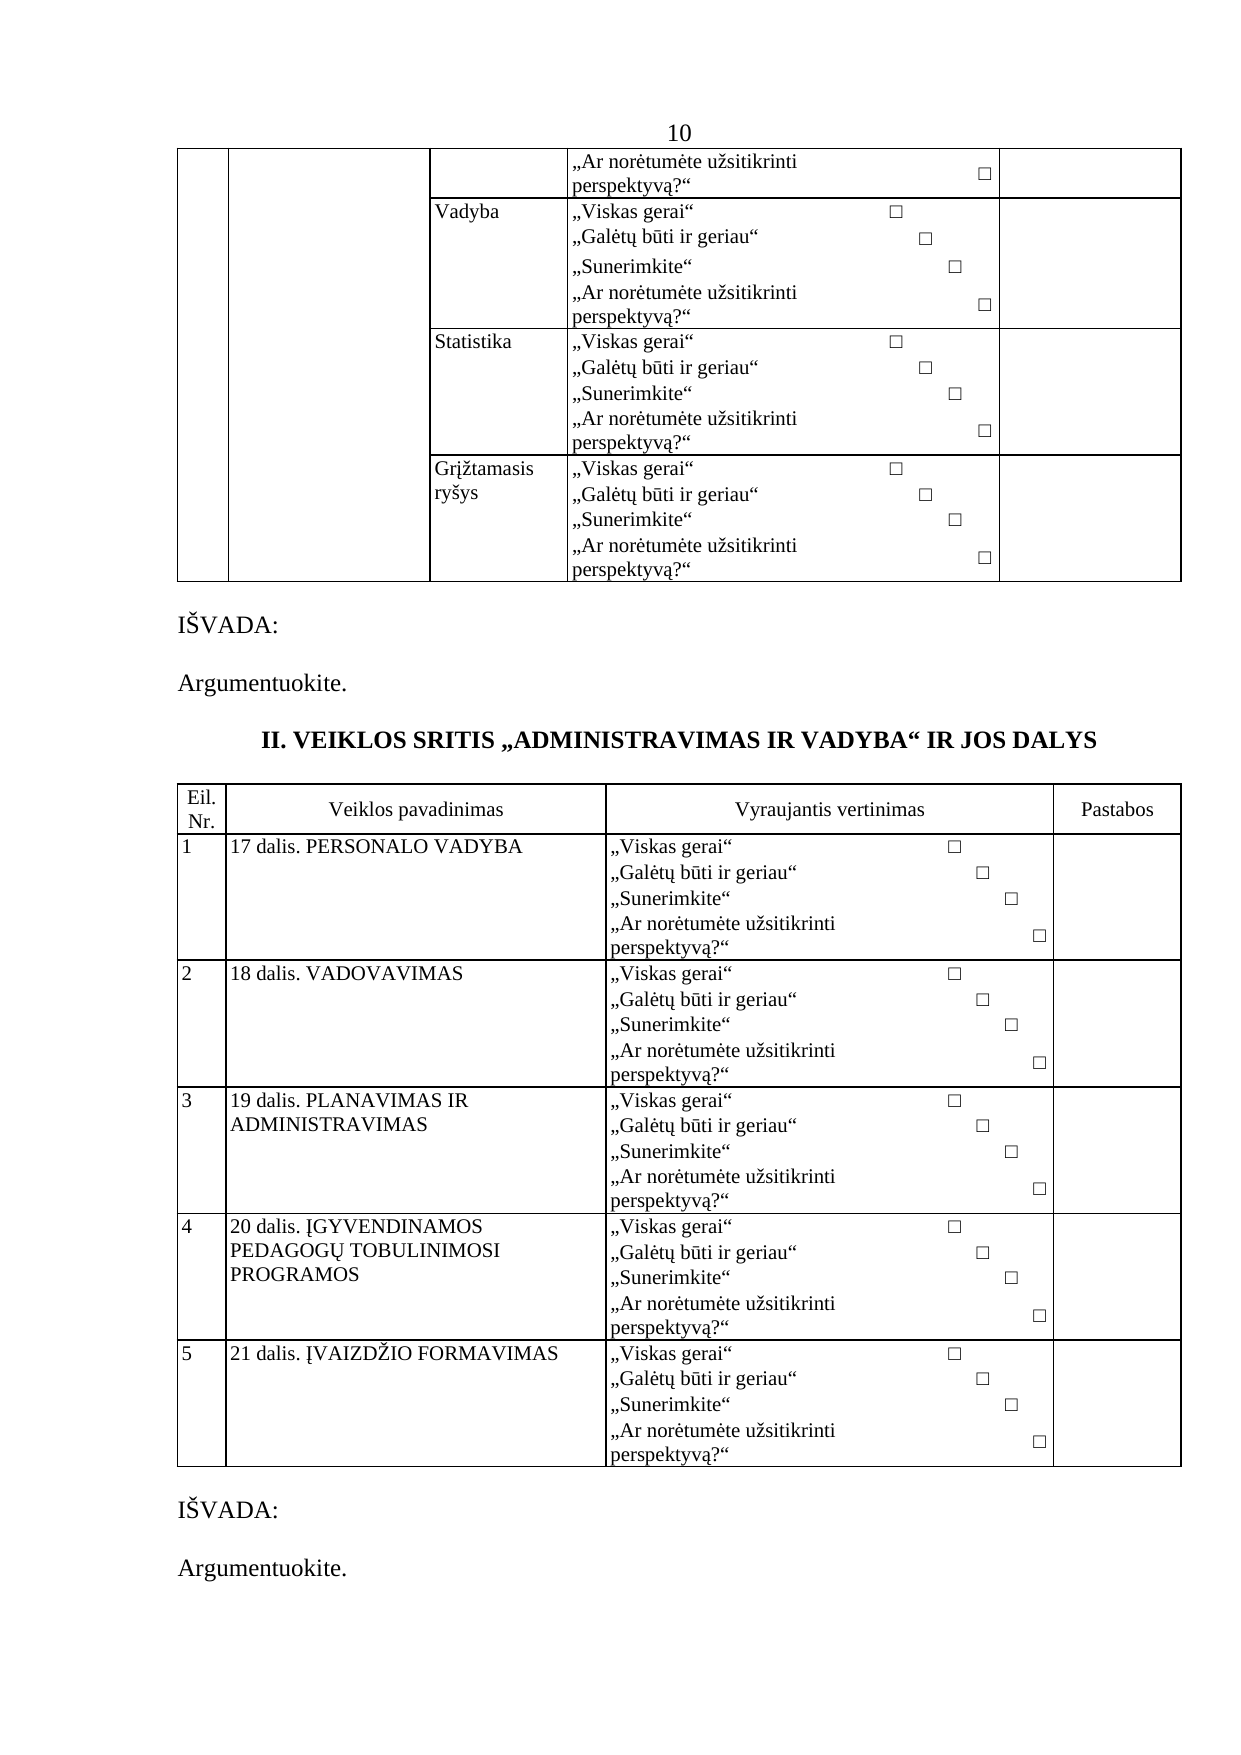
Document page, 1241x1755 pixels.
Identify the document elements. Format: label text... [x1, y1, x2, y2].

table_cell [1049, 1341, 1053, 1365]
table_cell [966, 199, 970, 223]
table_cell „Galėtų būti ir geriau“ [607, 859, 940, 884]
table_cell 4 [178, 1214, 225, 1339]
table_cell [995, 329, 999, 353]
table_cell □ [969, 859, 997, 884]
table_cell 5 [178, 1341, 225, 1466]
table_cell □ [970, 405, 999, 454]
table_cell [1021, 835, 1025, 858]
table_cell [970, 253, 999, 278]
text II. VEIKLOS SRITIS „ADMINISTRAVIMAS IR VADYBA“ IR JOS DALYS [177, 726, 1181, 754]
table_cell [1021, 1214, 1025, 1238]
table_cell [969, 1214, 973, 1238]
table_cell [431, 149, 567, 197]
table_cell [1054, 835, 1180, 959]
table_cell [970, 480, 999, 506]
table_cell [1025, 1390, 1053, 1416]
table_cell [970, 223, 999, 252]
table_cell „Ar norėtumėte užsitikrinti perspektyvą?“ [607, 1036, 940, 1086]
table_cell [940, 531, 970, 581]
table_cell [970, 379, 999, 404]
table_cell [1025, 859, 1053, 884]
table_cell [1054, 961, 1180, 1086]
table_cell [940, 1163, 968, 1212]
table_cell [881, 223, 911, 252]
table_cell □ [940, 506, 970, 531]
table_cell [940, 1137, 968, 1163]
table_cell [993, 835, 997, 858]
table_cell [970, 329, 974, 353]
table_cell [969, 1088, 973, 1112]
table_cell □ [964, 835, 968, 858]
table_cell [1049, 1088, 1053, 1112]
table_cell [1025, 1365, 1053, 1390]
table_cell [1021, 1088, 1025, 1112]
table_cell „Sunerimkite“ [607, 1011, 940, 1036]
table_cell [881, 278, 911, 328]
table_cell [911, 199, 915, 223]
table_cell 19 dalis. PLANAVIMAS IR ADMINISTRAVIMAS [227, 1088, 605, 1212]
table_cell [997, 1238, 1025, 1264]
table_cell [1025, 1011, 1053, 1036]
table_cell [911, 456, 915, 480]
table_cell [940, 223, 970, 252]
table_cell „Galėtų būti ir geriau“ [607, 1238, 940, 1264]
table_cell □ [969, 1365, 997, 1390]
table_cell [995, 456, 999, 480]
table_cell [1000, 329, 1180, 454]
table_cell „Sunerimkite“ [568, 253, 881, 278]
table_cell [997, 1112, 1025, 1137]
table_cell [970, 506, 999, 531]
table_cell □ [911, 353, 940, 379]
table_cell [997, 1163, 1025, 1212]
table_cell [997, 1214, 1001, 1238]
table_cell □ [964, 1088, 968, 1112]
table_cell [966, 456, 970, 480]
table_cell [940, 353, 970, 379]
table_header Pastabos [1054, 785, 1180, 833]
table_cell [969, 1390, 997, 1416]
table_cell [940, 1112, 968, 1137]
table_cell □ [940, 1214, 944, 1238]
table_cell [997, 859, 1025, 884]
table_cell [970, 456, 974, 480]
table_cell „Ar norėtumėte užsitikrinti perspektyvą?“ [568, 278, 881, 328]
table_cell [997, 985, 1025, 1011]
table_cell □ [940, 961, 944, 985]
table_cell [997, 1341, 1001, 1365]
table_cell [993, 1088, 997, 1112]
table_cell 17 dalis. PERSONALO VADYBA [227, 835, 605, 959]
table_cell [997, 910, 1025, 959]
table_cell [969, 961, 973, 985]
table_cell □ [1025, 1163, 1053, 1212]
table_cell [970, 353, 999, 379]
table_cell [1025, 1341, 1029, 1365]
table_cell □ [970, 149, 999, 197]
table_cell □ [940, 379, 970, 404]
table_cell [1049, 1214, 1053, 1238]
table_cell □ [940, 1341, 944, 1365]
table_cell □ [997, 884, 1025, 910]
table_cell [969, 1416, 997, 1466]
table_cell [1049, 961, 1053, 985]
table_cell „Sunerimkite“ [607, 1137, 940, 1163]
table_cell □ [940, 835, 944, 858]
table_cell [997, 1289, 1025, 1339]
table_cell [911, 379, 940, 404]
table_cell [881, 506, 911, 531]
table_cell [997, 1416, 1025, 1466]
table_cell [940, 1365, 968, 1390]
table_cell [940, 1390, 968, 1416]
table_cell □ [997, 1390, 1025, 1416]
table_cell „Sunerimkite“ [568, 506, 881, 531]
table_cell □ [969, 985, 997, 1011]
table_cell [969, 1036, 997, 1086]
table_cell [969, 910, 997, 959]
table_cell □ [964, 961, 968, 985]
table_cell [936, 456, 940, 480]
table_cell [1000, 456, 1180, 581]
table_cell [911, 253, 940, 278]
table_cell [997, 1088, 1001, 1112]
table_cell [940, 884, 968, 910]
table_cell □ [997, 1137, 1025, 1163]
table_cell □ [964, 1214, 968, 1238]
table_cell [1025, 985, 1053, 1011]
table_cell 2 [178, 961, 225, 1086]
table_cell [911, 405, 940, 454]
table_cell □ [970, 531, 999, 581]
table_cell [993, 1341, 997, 1365]
table_cell „Galėtų būti ir geriau“ [607, 1365, 940, 1390]
table_cell [1025, 1088, 1029, 1112]
table_cell [940, 278, 970, 328]
table_cell □ [1025, 1036, 1053, 1086]
table_cell [969, 1011, 997, 1036]
table_cell [969, 1289, 997, 1339]
table_cell [1025, 1238, 1053, 1264]
table_cell [966, 329, 970, 353]
table_header Veiklos pavadinimas [227, 785, 605, 833]
table_cell □ [970, 278, 999, 328]
table_cell [993, 961, 997, 985]
table_cell Vadyba [431, 199, 567, 328]
table_cell „Ar norėtumėte užsitikrinti perspektyvą?“ [607, 1163, 940, 1212]
table_cell [881, 353, 911, 379]
table_cell [940, 859, 968, 884]
table_cell [1054, 1341, 1180, 1466]
table_cell □ [997, 1011, 1025, 1036]
table_cell [1025, 1214, 1029, 1238]
table_cell „Galėtų būti ir geriau“ [607, 985, 940, 1011]
table_cell „Sunerimkite“ [568, 379, 881, 404]
table_cell [940, 149, 970, 197]
table_cell „Sunerimkite“ [607, 1264, 940, 1289]
table_cell „Ar norėtumėte užsitikrinti perspektyvą?“ [607, 1416, 940, 1466]
table_cell □ [881, 456, 885, 480]
table_cell [936, 199, 940, 223]
table_cell [229, 149, 429, 581]
table_cell [911, 531, 940, 581]
table_cell □ [881, 329, 885, 353]
table_cell 18 dalis. VADOVAVIMAS [227, 961, 605, 1086]
table_cell □ [969, 1238, 997, 1264]
table_cell 21 dalis. ĮVAIZDŽIO FORMAVIMAS [227, 1341, 605, 1466]
table_cell [969, 1341, 973, 1365]
table_cell [940, 1011, 968, 1036]
table_cell [940, 1264, 968, 1289]
table_cell [969, 1264, 997, 1289]
table_cell [997, 1036, 1025, 1086]
table_cell [940, 910, 968, 959]
table_cell [881, 149, 911, 197]
table_cell „Ar norėtumėte užsitikrinti perspektyvą?“ [568, 531, 881, 581]
table_cell □ [906, 456, 911, 480]
text IŠVADA: [177, 611, 1181, 639]
table_cell [1025, 1112, 1053, 1137]
table_cell [178, 149, 228, 581]
table_cell [911, 329, 915, 353]
table_cell [1025, 1264, 1053, 1289]
table_cell [940, 480, 970, 506]
table_cell [940, 1416, 968, 1466]
table_cell □ [964, 1341, 968, 1365]
table_cell □ [940, 1088, 944, 1112]
table_cell [970, 199, 974, 223]
table_cell □ [881, 199, 885, 223]
table_cell [1025, 835, 1029, 858]
table_cell □ [1025, 1416, 1053, 1466]
table_cell „Ar norėtumėte užsitikrinti perspektyvą?“ [568, 405, 881, 454]
table_cell □ [997, 1264, 1025, 1289]
table_cell [969, 1163, 997, 1212]
table_cell [1021, 961, 1025, 985]
table_cell [940, 1036, 968, 1086]
table_cell □ [1025, 910, 1053, 959]
table_cell „Sunerimkite“ [607, 1390, 940, 1416]
table_cell „Ar norėtumėte užsitikrinti perspektyvą?“ [607, 1289, 940, 1339]
table_cell [940, 199, 944, 223]
table_cell [1000, 149, 1180, 197]
table_cell [940, 405, 970, 454]
table_cell [1021, 1341, 1025, 1365]
table_cell [997, 961, 1001, 985]
table_cell [993, 1214, 997, 1238]
table_cell [940, 456, 944, 480]
table_cell [969, 884, 997, 910]
table_cell [1054, 1214, 1180, 1339]
table_cell Grįžtamasis ryšys [431, 456, 567, 581]
table_cell □ [911, 480, 940, 506]
table_cell □ [969, 1112, 997, 1137]
table_cell □ [906, 329, 911, 353]
table_cell [940, 985, 968, 1011]
text Argumentuokite. [177, 668, 1181, 697]
table_cell [969, 835, 973, 858]
table_cell [1054, 1088, 1180, 1212]
table_cell □ [906, 199, 911, 223]
table_cell [997, 1365, 1025, 1390]
table_cell 1 [178, 835, 225, 959]
table_cell „Galėtų būti ir geriau“ [568, 223, 881, 252]
table_cell 20 dalis. ĮGYVENDINAMOS PEDAGOGŲ TOBULINIMOSI PROGRAMOS [227, 1214, 605, 1339]
table_cell [1049, 835, 1053, 858]
table_cell Statistika [431, 329, 567, 454]
table_cell „Galėtų būti ir geriau“ [568, 353, 881, 379]
table_cell [911, 278, 940, 328]
text IŠVADA: [177, 1495, 1181, 1524]
table_header Vyraujantis vertinimas [607, 785, 1053, 833]
table_cell [1025, 884, 1053, 910]
table_cell [940, 329, 944, 353]
table_cell [1025, 1137, 1053, 1163]
table_cell [969, 1137, 997, 1163]
table_cell [881, 379, 911, 404]
table_cell „Galėtų būti ir geriau“ [607, 1112, 940, 1137]
table_cell 3 [178, 1088, 225, 1212]
table_cell □ [1025, 1289, 1053, 1339]
table_cell [936, 329, 940, 353]
table_cell [881, 531, 911, 581]
table_cell [940, 1238, 968, 1264]
table_cell „Ar norėtumėte užsitikrinti perspektyvą?“ [607, 910, 940, 959]
table_cell □ [911, 223, 940, 252]
table_cell [997, 835, 1001, 858]
table_cell [911, 506, 940, 531]
table_cell [881, 253, 911, 278]
table_cell [940, 1289, 968, 1339]
table_cell □ [940, 253, 970, 278]
table_cell [1000, 199, 1180, 328]
table_cell „Galėtų būti ir geriau“ [568, 480, 881, 506]
text Argumentuokite. [177, 1553, 1181, 1582]
table_cell „Sunerimkite“ [607, 884, 940, 910]
table_cell [881, 405, 911, 454]
table_cell [881, 480, 911, 506]
table_cell [911, 149, 940, 197]
table_cell [995, 199, 999, 223]
table_cell [1025, 961, 1029, 985]
